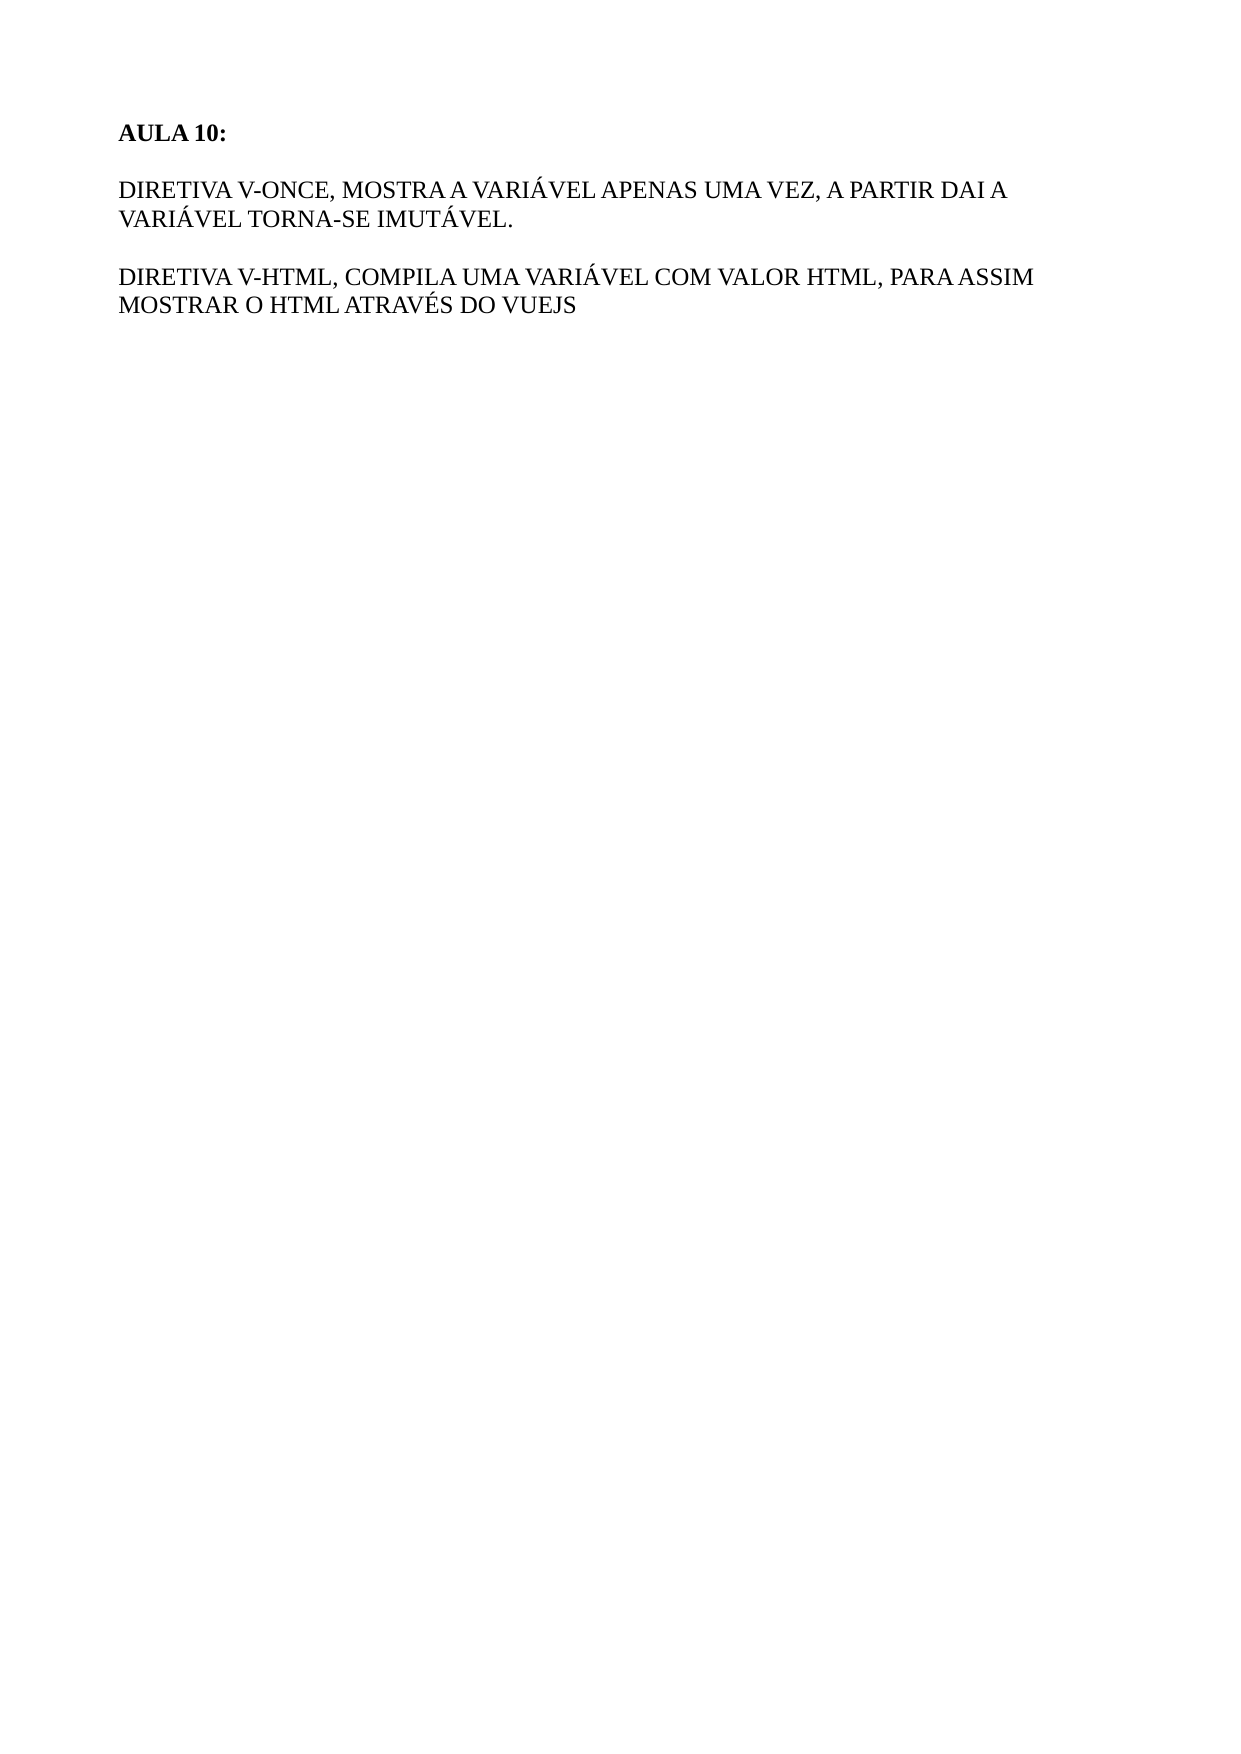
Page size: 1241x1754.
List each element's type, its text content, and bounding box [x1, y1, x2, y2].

text AULA 10: [118, 118, 1122, 147]
text DIRETIVA V-ONCE, MOSTRA A VARIÁVEL APENAS UMA VEZ, A PARTIR DAI A VARIÁVEL TORNA-SE IMUTÁVEL. [118, 176, 1122, 233]
text DIRETIVA V-HTML, COMPILA UMA VARIÁVEL COM VALOR HTML, PARA ASSIM MOSTRAR O HTML ATRAVÉS DO VUEJS [118, 262, 1122, 319]
